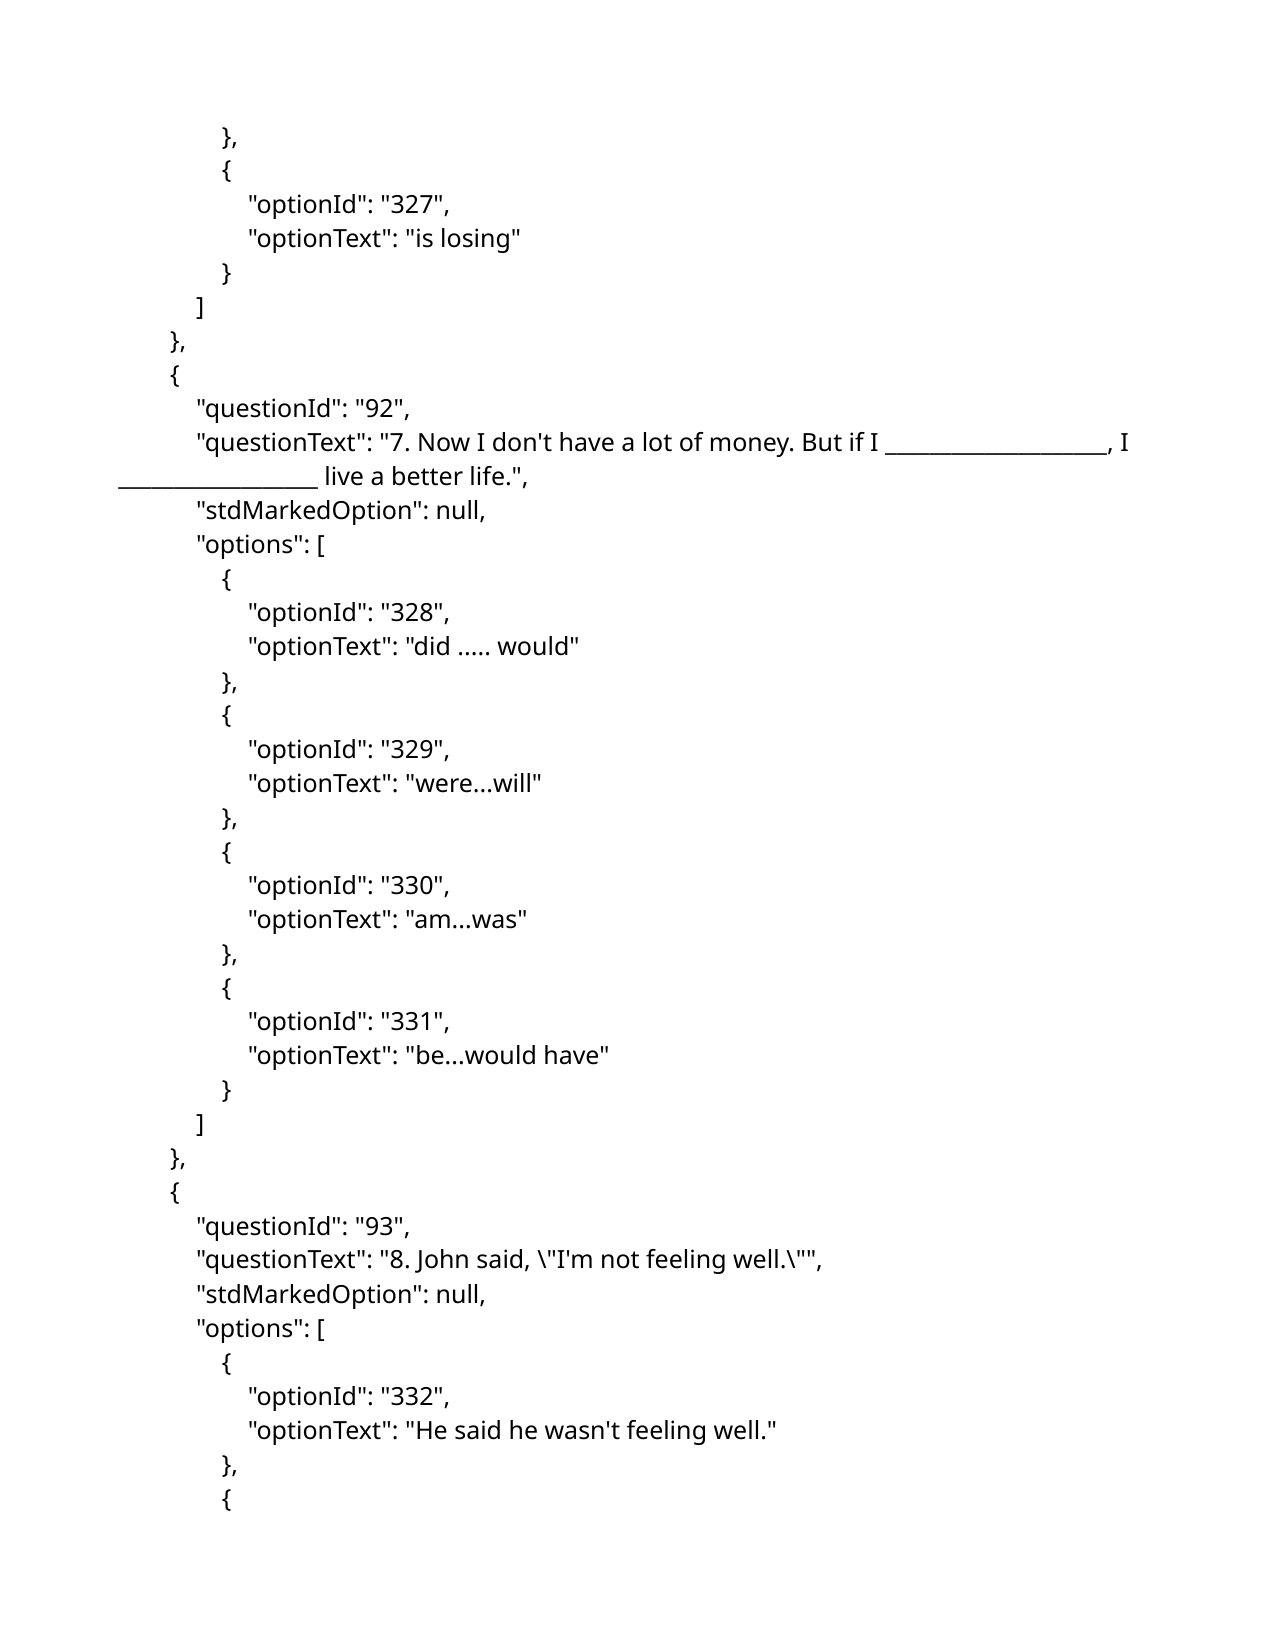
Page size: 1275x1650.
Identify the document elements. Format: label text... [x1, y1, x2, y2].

text }, { "optionId": "327", "optionText": "is losing" } ] }, { "questionId": "92", "questionText": "7. Now I don't have a lot of money. But if I ____________________, I __________________ live a better life.", "stdMarkedOption": null, "options": [ { "optionId": "328", "optionText": "did ..... would" }, { "optionId": "329", "optionText": "were...will" }, { "optionId": "330", "optionText": "am...was" }, { "optionId": "331", "optionText": "be...would have" } ] }, { "questionId": "93", "questionText": "8. John said, \"I'm not feeling well.\"", "stdMarkedOption": null, "options": [ { "optionId": "332", "optionText": "He said he wasn't feeling well." }, { [118, 118, 1157, 1515]
